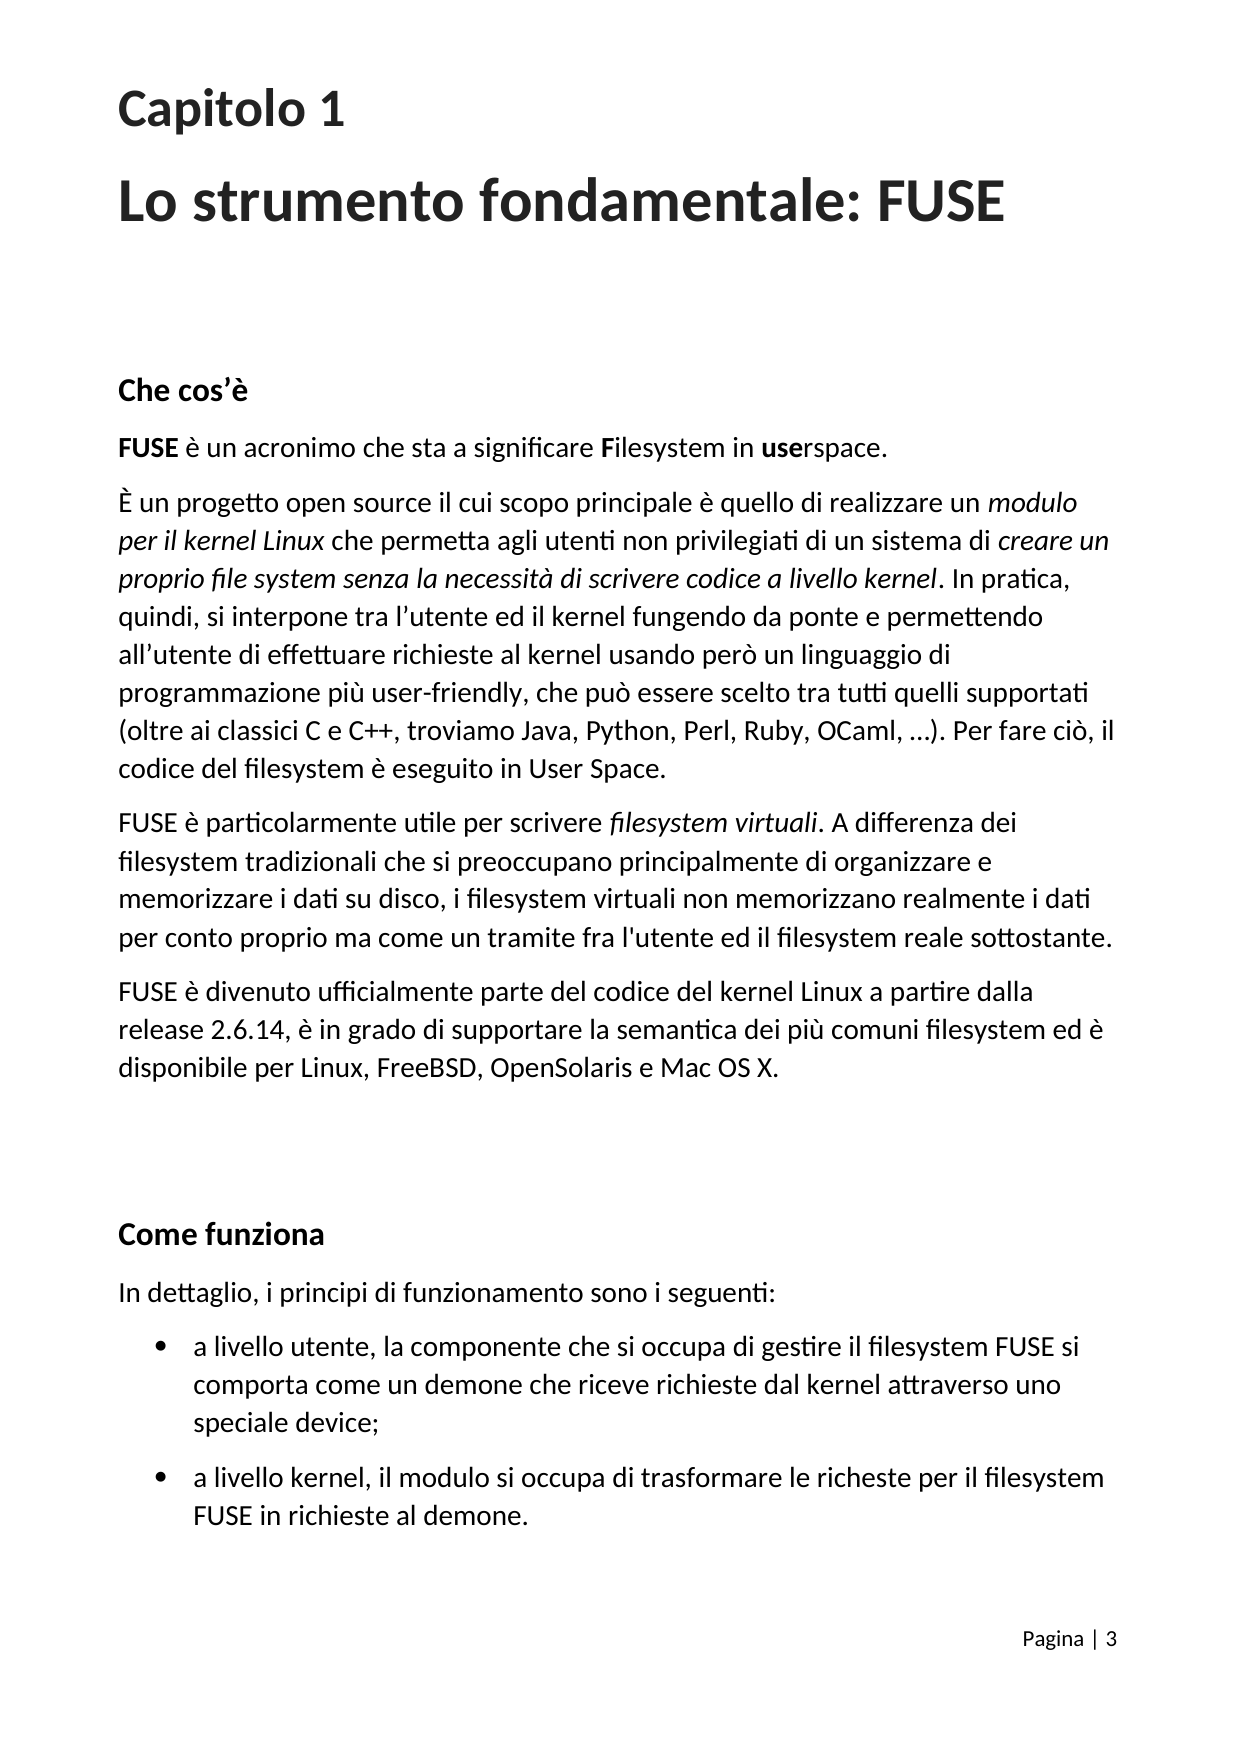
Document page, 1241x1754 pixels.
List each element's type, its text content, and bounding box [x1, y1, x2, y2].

text In dettaglio, i principi di funzionamento sono i seguenti: [118, 1274, 1122, 1309]
text Come funziona [118, 1213, 1122, 1254]
list a livello utente, la componente che si occupa di gestire il filesystem FUSE si comporta come un demone che riceve richieste dal kernel attraverso uno speciale device; [156, 1328, 1122, 1440]
text FUSE è particolarmente utile per scrivere filesystem virtuali. A differenza dei filesystem tradizionali che si preoccupano principalmente di organizzare e memorizzare i dati su disco, i filesystem virtuali non memorizzano realmente i dati per conto proprio ma come un tramite fra l'utente ed il filesystem reale sottostante. [118, 804, 1122, 954]
text È un progetto open source il cui scopo principale è quello di realizzare un modulo per il kernel Linux che permetta agli utenti non privilegiati di un sistema di creare un proprio file system senza la necessità di scrivere codice a livello kernel. In pratica, quindi, si interpone tra l’utente ed il kernel fungendo da ponte e permettendo all’utente di effettuare richieste al kernel usando però un linguaggio di programmazione più user-friendly, che può essere scelto tra tutti quelli supportati (oltre ai classici C e C++, troviamo Java, Python, Perl, Ruby, OCaml, …). Per fare ciò, il codice del filesystem è eseguito in User Space. [118, 484, 1122, 786]
text Che cos’è [118, 369, 1122, 409]
text FUSE è un acronimo che sta a significare Filesystem in userspace. [118, 429, 1122, 465]
text FUSE è divenuto ufficialmente parte del codice del kernel Linux a partire dalla release 2.6.14, è in grado di supportare la semantica dei più comuni filesystem ed è disponibile per Linux, FreeBSD, OpenSolaris e Mac OS X. [118, 973, 1122, 1085]
text Capitolo 1 [118, 74, 1122, 140]
list a livello kernel, il modulo si occupa di trasformare le richeste per il filesystem FUSE in richieste al demone. [156, 1459, 1122, 1533]
text Lo strumento fondamentale: FUSE [118, 161, 1122, 237]
